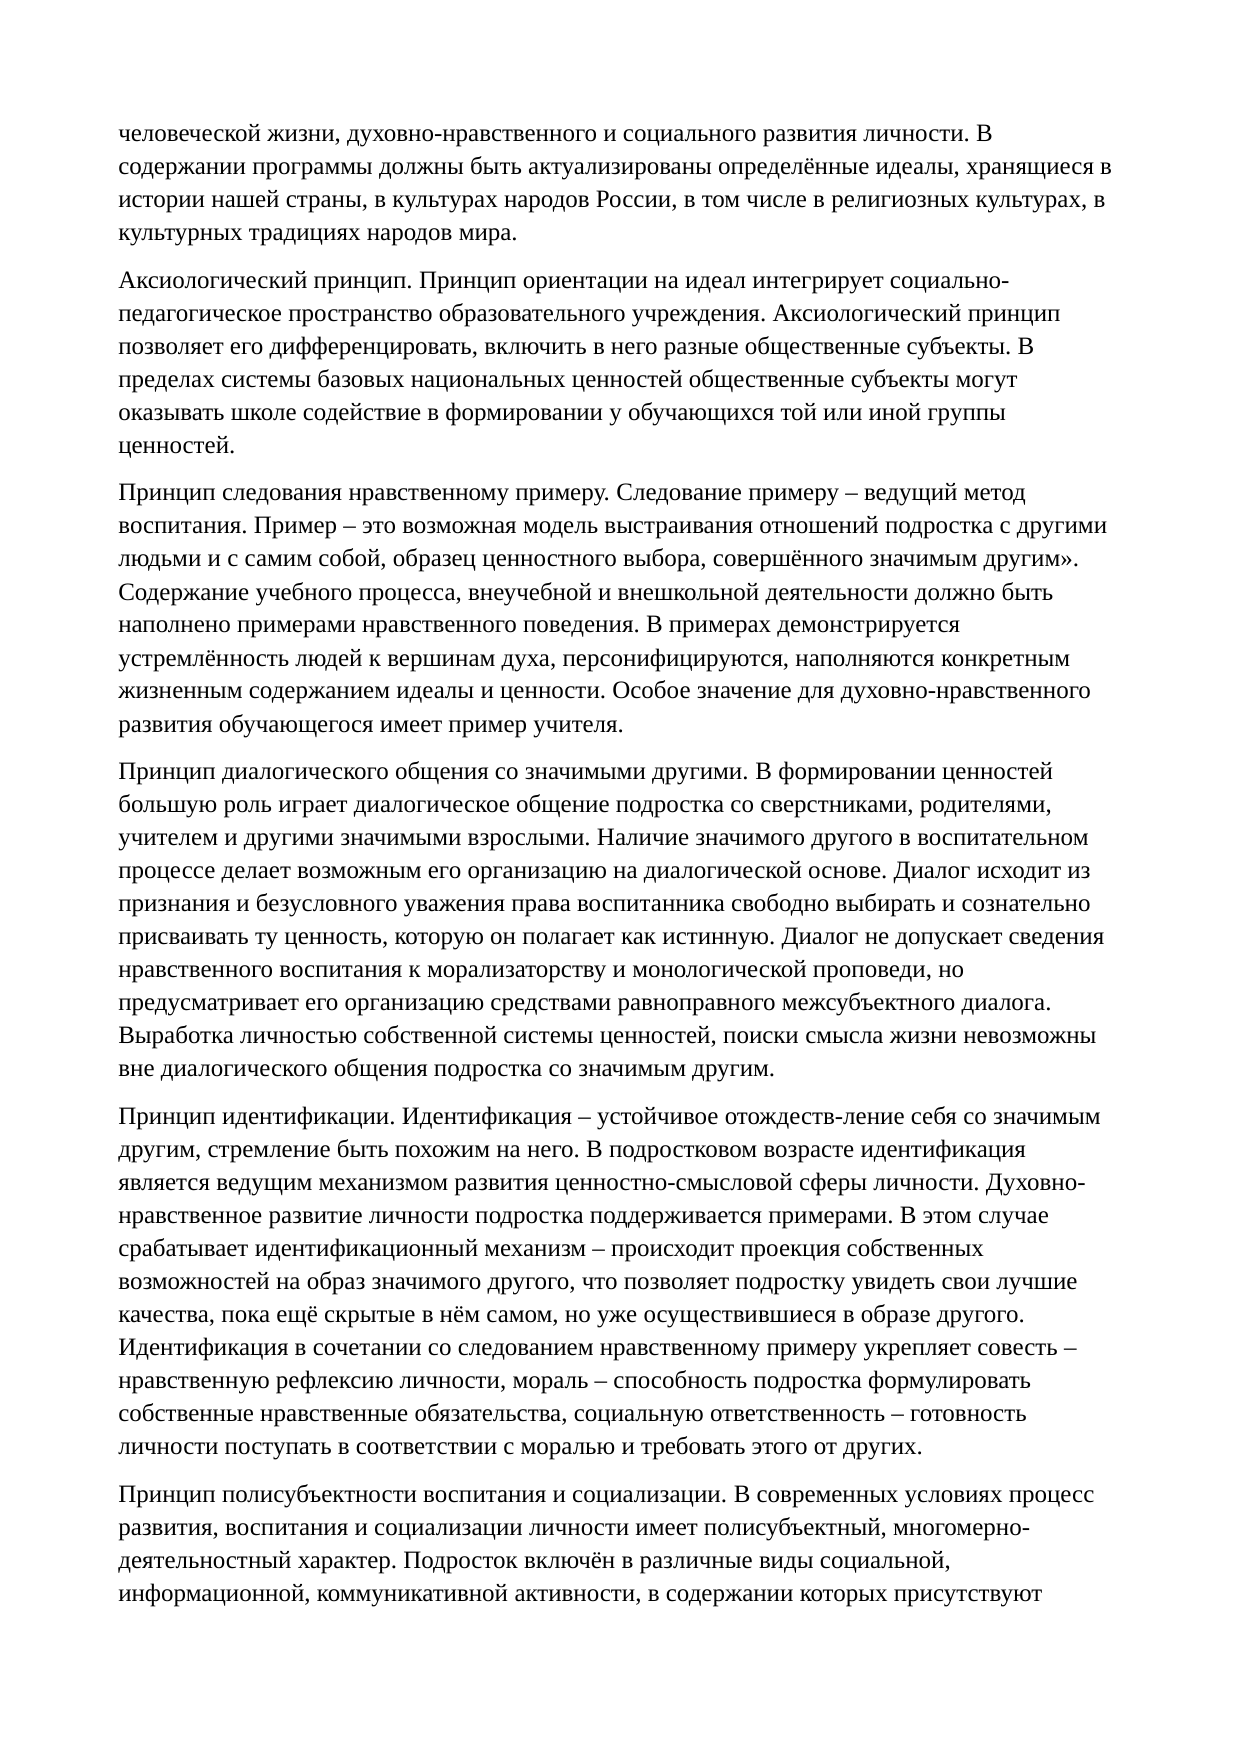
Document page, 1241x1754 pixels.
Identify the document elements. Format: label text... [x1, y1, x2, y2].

text Принцип следования нравственному примеру. Следование примеру – ведущий метод воспитания. Пример – это возможная модель выстраивания отношений подростка с другими людьми и с самим собой, образец ценностного выбора, совершённого значимым другим». Содержание учебного процесса, внеучебной и внешкольной деятельности должно быть наполнено примерами нравственного поведения. В примерах демонстрируется устремлённость людей к вершинам духа, персонифицируются, наполняются конкретным жизненным содержанием идеалы и ценности. Особое значение для духовно-нравственного развития обучающегося имеет пример учителя. [118, 477, 1122, 737]
text Принцип идентификации. Идентификация – устойчивое отождеств-ление себя со значимым другим, стремление быть похожим на него. В подростковом возрасте идентификация является ведущим механизмом развития ценностно-смысловой сферы личности. Духовно-нравственное развитие личности подростка поддерживается примерами. В этом случае срабатывает идентификационный механизм – происходит проекция собственных возможностей на образ значимого другого, что позволяет подростку увидеть свои лучшие качества, пока ещё скрытые в нём самом, но уже осуществившиеся в образе другого. Идентификация в сочетании со следованием нравственному примеру укрепляет совесть – нравственную рефлексию личности, мораль – способность подростка формулировать собственные нравственные обязательства, социальную ответственность – готовность личности поступать в соответствии с моралью и требовать этого от других. [118, 1101, 1122, 1460]
text Аксиологический принцип. Принцип ориентации на идеал интегрирует социально-педагогическое пространство образовательного учреждения. Аксиологический принцип позволяет его дифференцировать, включить в него разные общественные субъекты. В пределах системы базовых национальных ценностей общественные субъекты могут оказывать школе содействие в формировании у обучающихся той или иной группы ценностей. [118, 265, 1122, 459]
text Принцип полисубъектности воспитания и социализации. В современных условиях процесс развития, воспитания и социализации личности имеет полисубъектный, многомерно-деятельностный характер. Подросток включён в различные виды социальной, информационной, коммуникативной активности, в содержании которых присутствуют [118, 1479, 1122, 1607]
text Принцип диалогического общения со значимыми другими. В формировании ценностей большую роль играет диалогическое общение подростка со сверстниками, родителями, учителем и другими значимыми взрослыми. Наличие значимого другого в воспитательном процессе делает возможным его организацию на диалогической основе. Диалог исходит из признания и безусловного уважения права воспитанника свободно выбирать и сознательно присваивать ту ценность, которую он полагает как истинную. Диалог не допускает сведения нравственного воспитания к морализаторству и монологической проповеди, но предусматривает его организацию средствами равноправного межсубъектного диалога. Выработка личностью собственной системы ценностей, поиски смысла жизни невозможны вне диалогического общения подростка со значимым другим. [118, 756, 1122, 1082]
text человеческой жизни, духовно-нравственного и социального развития личности. В содержании программы должны быть актуализированы определённые идеалы, хранящиеся в истории нашей страны, в культурах народов России, в том числе в религиозных культурах, в культурных традициях народов мира. [118, 118, 1122, 246]
